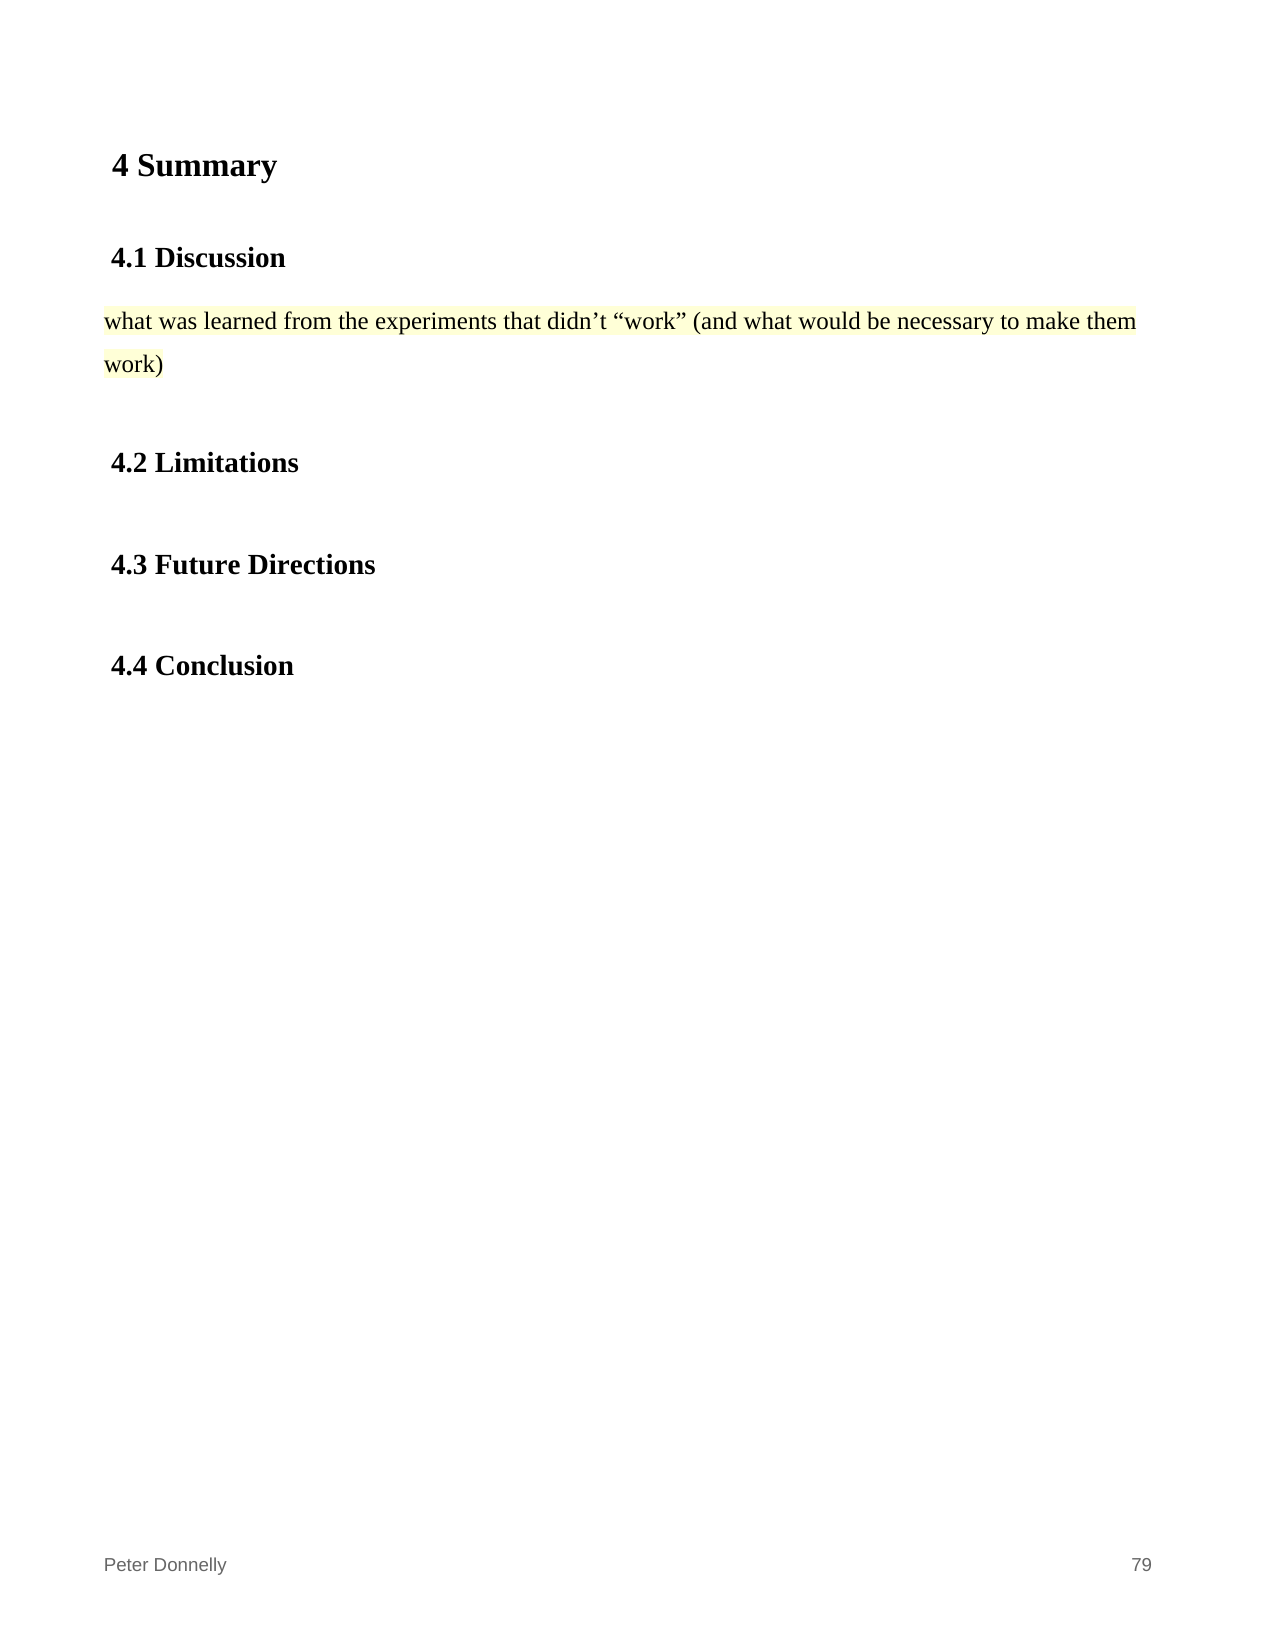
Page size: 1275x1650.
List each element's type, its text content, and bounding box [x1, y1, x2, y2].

subtitle Conclusion [103, 648, 1181, 682]
subtitle Future Directions [103, 547, 1181, 580]
subtitle Summary [103, 145, 1181, 183]
subtitle Limitations [103, 445, 1181, 479]
text what was learned from the experiments that didn’t “work” (and what would be necessary to make them work) [103, 306, 1181, 378]
subtitle Discussion [103, 240, 1181, 273]
